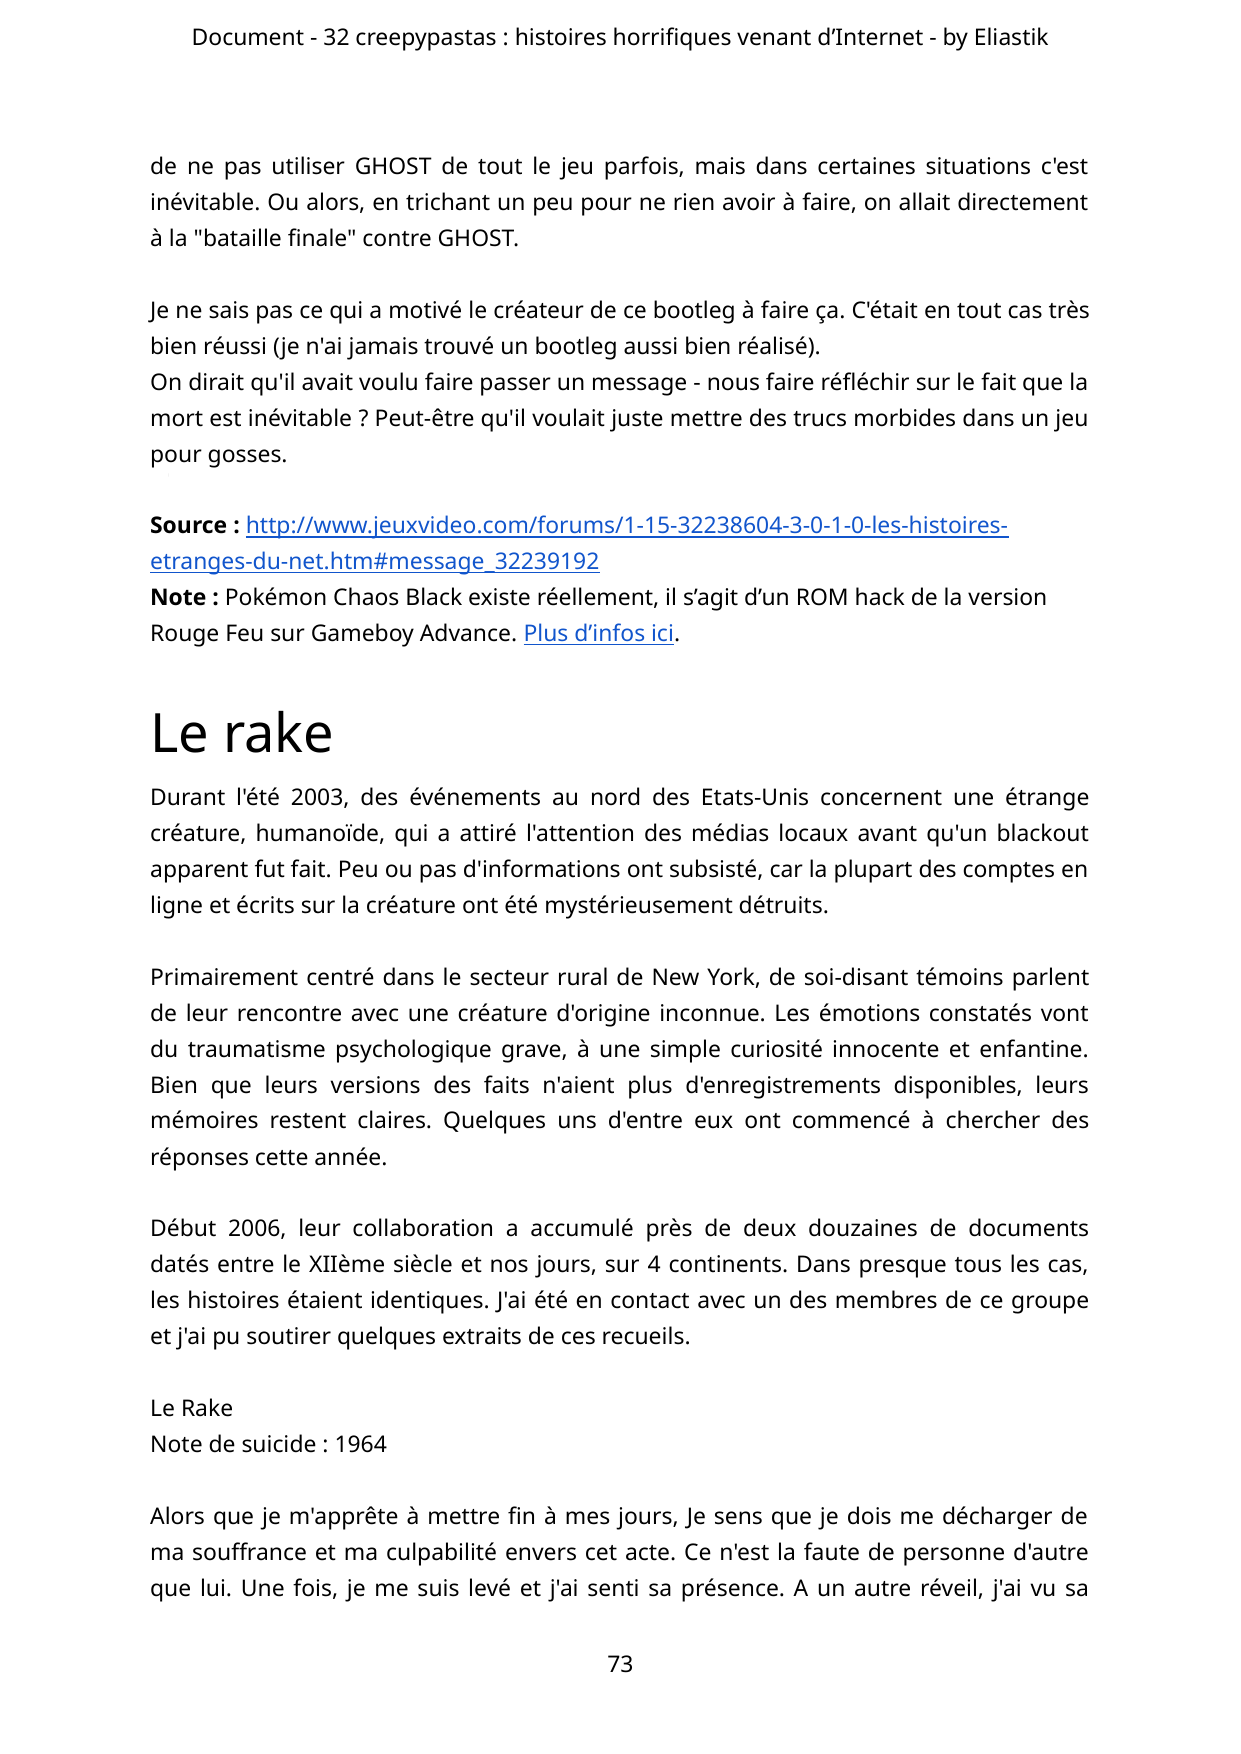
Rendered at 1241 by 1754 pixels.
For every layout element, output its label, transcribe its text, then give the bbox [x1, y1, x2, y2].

text Primairement centré dans le secteur rural de New York, de soi-disant témoins parlent de leur rencontre avec une créature d'origine inconnue. Les émotions constatés vont du traumatisme psychologique grave, à une simple curiosité innocente et enfantine. Bien que leurs versions des faits n'aient plus d'enregistrements disponibles, leurs mémoires restent claires. Quelques uns d'entre eux ont commencé à chercher des réponses cette année. [150, 961, 1090, 1172]
text Le Rake [150, 1392, 1090, 1423]
text Note de suicide : 1964 [150, 1428, 1090, 1459]
text Source : http://www.jeuxvideo.com/forums/1-15-32238604-3-0-1-0-les-histoires-etranges-du-net.htm#message_32239192 [150, 509, 1090, 577]
text Alors que je m'apprête à mettre fin à mes jours, Je sens que je dois me décharger de ma souffrance et ma culpabilité envers cet acte. Ce n'est la faute de personne d'autre que lui. Une fois, je me suis levé et j'ai senti sa présence. A un autre réveil, j'ai vu sa [150, 1500, 1090, 1603]
text Je ne sais pas ce qui a motivé le créateur de ce bootleg à faire ça. C'était en tout cas très bien réussi (je n'ai jamais trouvé un bootleg aussi bien réalisé). [150, 294, 1090, 361]
text de ne pas utiliser GHOST de tout le jeu parfois, mais dans certaines situations c'est inévitable. Ou alors, en trichant un peu pour ne rien avoir à faire, on allait directement à la "bataille finale" contre GHOST. [150, 150, 1090, 253]
text Début 2006, leur collaboration a accumulé près de deux douzaines de documents datés entre le XIIème siècle et nos jours, sur 4 continents. Dans presque tous les cas, les histoires étaient identiques. J'ai été en contact avec un des membres de ce groupe et j'ai pu soutirer quelques extraits de ces recueils. [150, 1212, 1090, 1351]
text Durant l'été 2003, des événements au nord des Etats-Unis concernent une étrange créature, humanoïde, qui a attiré l'attention des médias locaux avant qu'un blackout apparent fut fait. Peu ou pas d'informations ont subsisté, car la plupart des comptes en ligne et écrits sur la créature ont été mystérieusement détruits. [150, 781, 1090, 920]
subtitle Le rake [150, 695, 1090, 768]
text Note : Pokémon Chaos Black existe réellement, il s’agit d’un ROM hack de la version Rouge Feu sur Gameboy Advance. Plus d’infos ici. [150, 581, 1090, 648]
text On dirait qu'il avait voulu faire passer un message - nous faire réfléchir sur le fait que la mort est inévitable ? Peut-être qu'il voulait juste mettre des trucs morbides dans un jeu pour gosses. [150, 366, 1090, 469]
